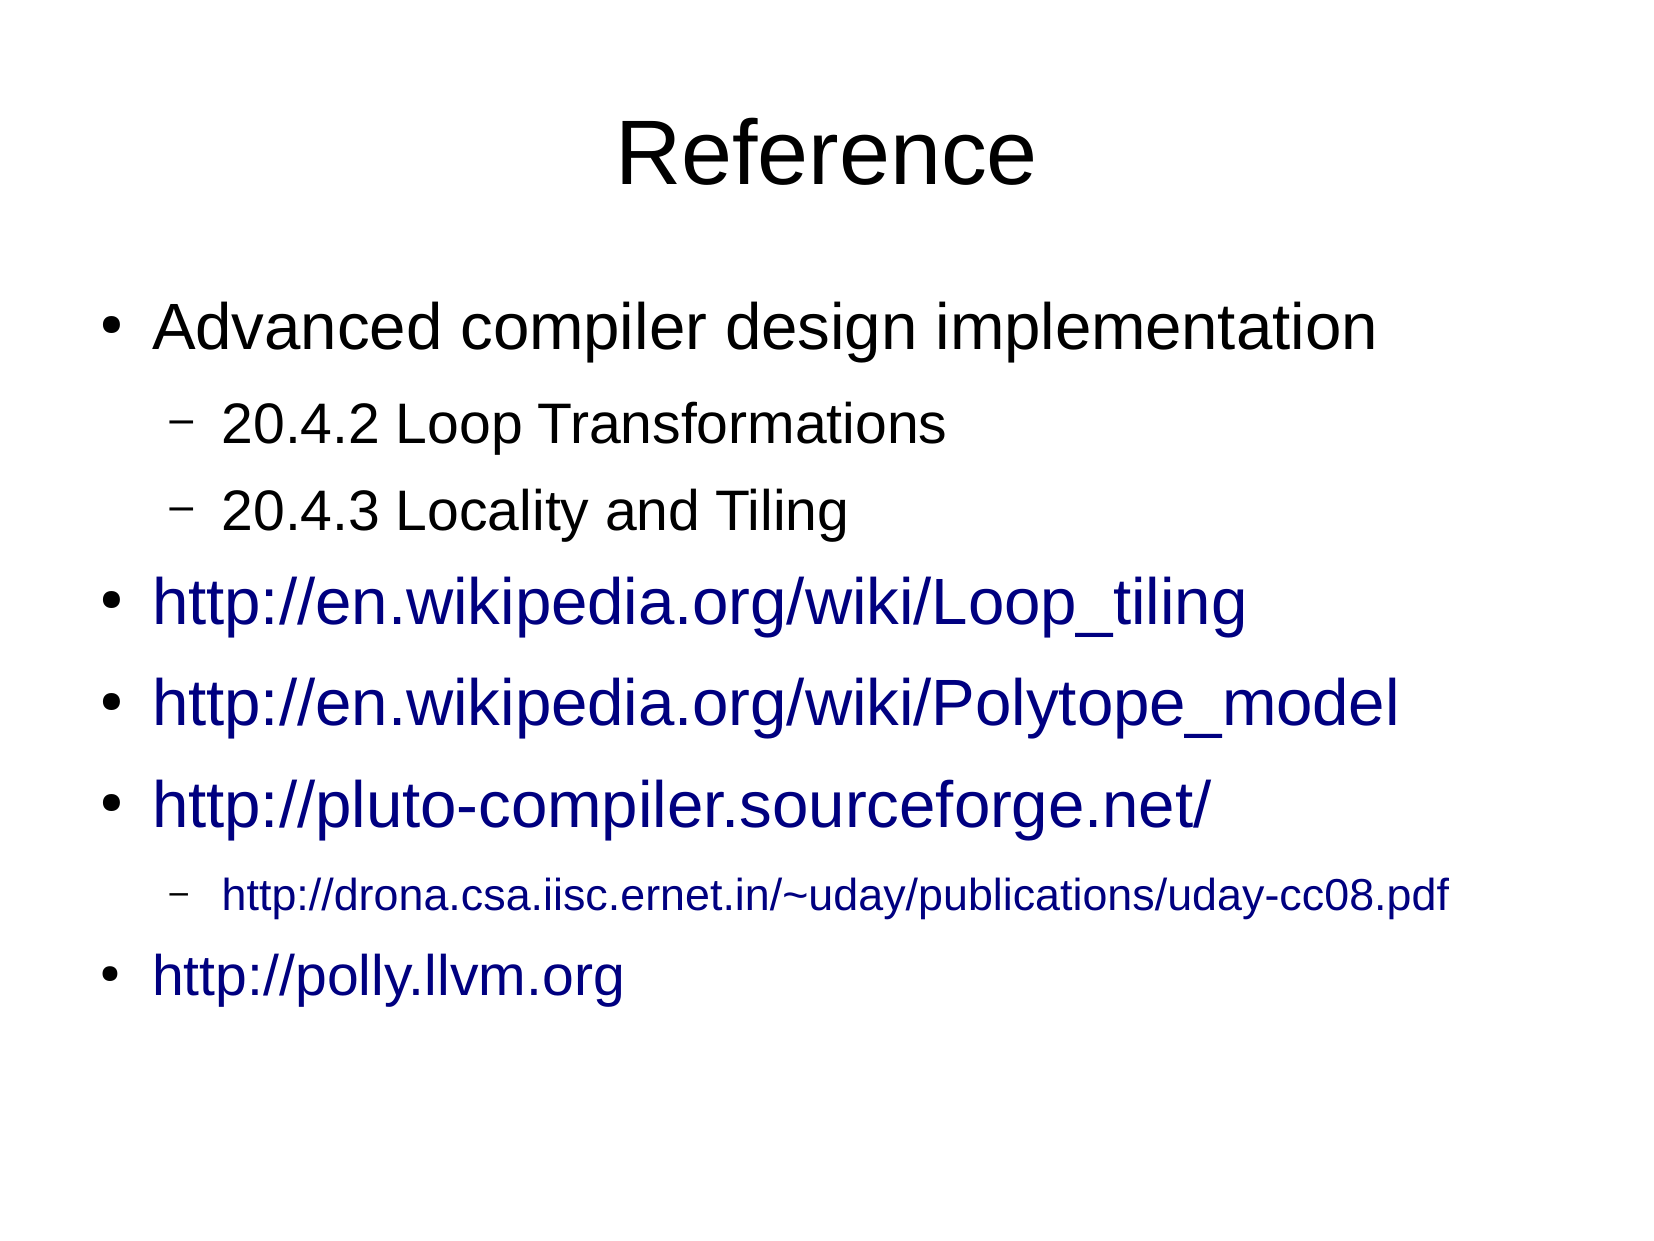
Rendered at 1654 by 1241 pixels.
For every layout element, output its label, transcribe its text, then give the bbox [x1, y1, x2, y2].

title Reference [82, 49, 1571, 257]
list Advanced compiler design implementation 20.4.2 Loop Transformations 20.4.3 Locality and Tiling http://en.wikipedia.org/wiki/Loop_tiling http://en.wikipedia.org/wiki/Polytope_model http://pluto-compiler.sourceforge.net/ http://drona.csa.iisc.ernet.in/~uday/publications/uday-cc08.pdf http://polly.llvm.org [82, 290, 1538, 1010]
